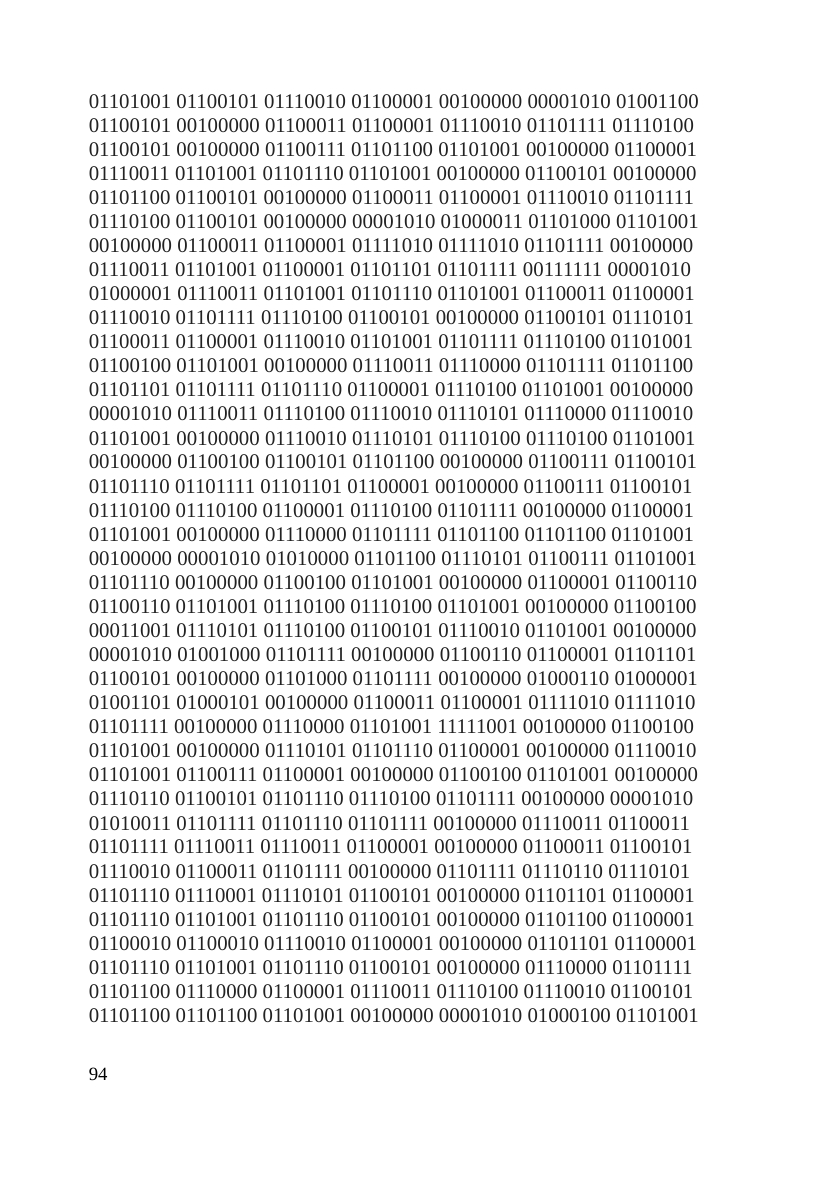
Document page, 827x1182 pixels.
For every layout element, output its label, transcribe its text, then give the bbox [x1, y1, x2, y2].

text 01101001 01100101 01110010 01100001 00100000 00001010 01001100 01100101 00100000 01100011 01100001 01110010 01101111 01110100 01100101 00100000 01100111 01101100 01101001 00100000 01100001 01110011 01101001 01101110 01101001 00100000 01100101 00100000 01101100 01100101 00100000 01100011 01100001 01110010 01101111 01110100 01100101 00100000 00001010 01000011 01101000 01101001 00100000 01100011 01100001 01111010 01111010 01101111 00100000 01110011 01101001 01100001 01101101 01101111 00111111 00001010 01000001 01110011 01101001 01101110 01101001 01100011 01100001 01110010 01101111 01110100 01100101 00100000 01100101 01110101 01100011 01100001 01110010 01101001 01101111 01110100 01101001 01100100 01101001 00100000 01110011 01110000 01101111 01101100 01101101 01101111 01101110 01100001 01110100 01101001 00100000 00001010 01110011 01110100 01110010 01110101 01110000 01110010 01101001 00100000 01110010 01110101 01110100 01110100 01101001 00100000 01100100 01100101 01101100 00100000 01100111 01100101 01101110 01101111 01101101 01100001 00100000 01100111 01100101 01110100 01110100 01100001 01110100 01101111 00100000 01100001 01101001 00100000 01110000 01101111 01101100 01101100 01101001 00100000 00001010 01010000 01101100 01110101 01100111 01101001 01101110 00100000 01100100 01101001 00100000 01100001 01100110 01100110 01101001 01110100 01110100 01101001 00100000 01100100 00011001 01110101 01110100 01100101 01110010 01101001 00100000 00001010 01001000 01101111 00100000 01100110 01100001 01101101 01100101 00100000 01101000 01101111 00100000 01000110 01000001 01001101 01000101 00100000 01100011 01100001 01111010 01111010 01101111 00100000 01110000 01101001 11111001 00100000 01100100 01101001 00100000 01110101 01101110 01100001 00100000 01110010 01101001 01100111 01100001 00100000 01100100 01101001 00100000 01110110 01100101 01101110 01110100 01101111 00100000 00001010 01010011 01101111 01101110 01101111 00100000 01110011 01100011 01101111 01110011 01110011 01100001 00100000 01100011 01100101 01110010 01100011 01101111 00100000 01101111 01110110 01110101 01101110 01110001 01110101 01100101 00100000 01101101 01100001 01101110 01101001 01101110 01100101 00100000 01101100 01100001 01100010 01100010 01110010 01100001 00100000 01101101 01100001 01101110 01101001 01101110 01100101 00100000 01110000 01101111 01101100 01110000 01100001 01110011 01110100 01110010 01100101 01101100 01101100 01101001 00100000 00001010 01000100 01101001 [88, 88, 738, 1027]
